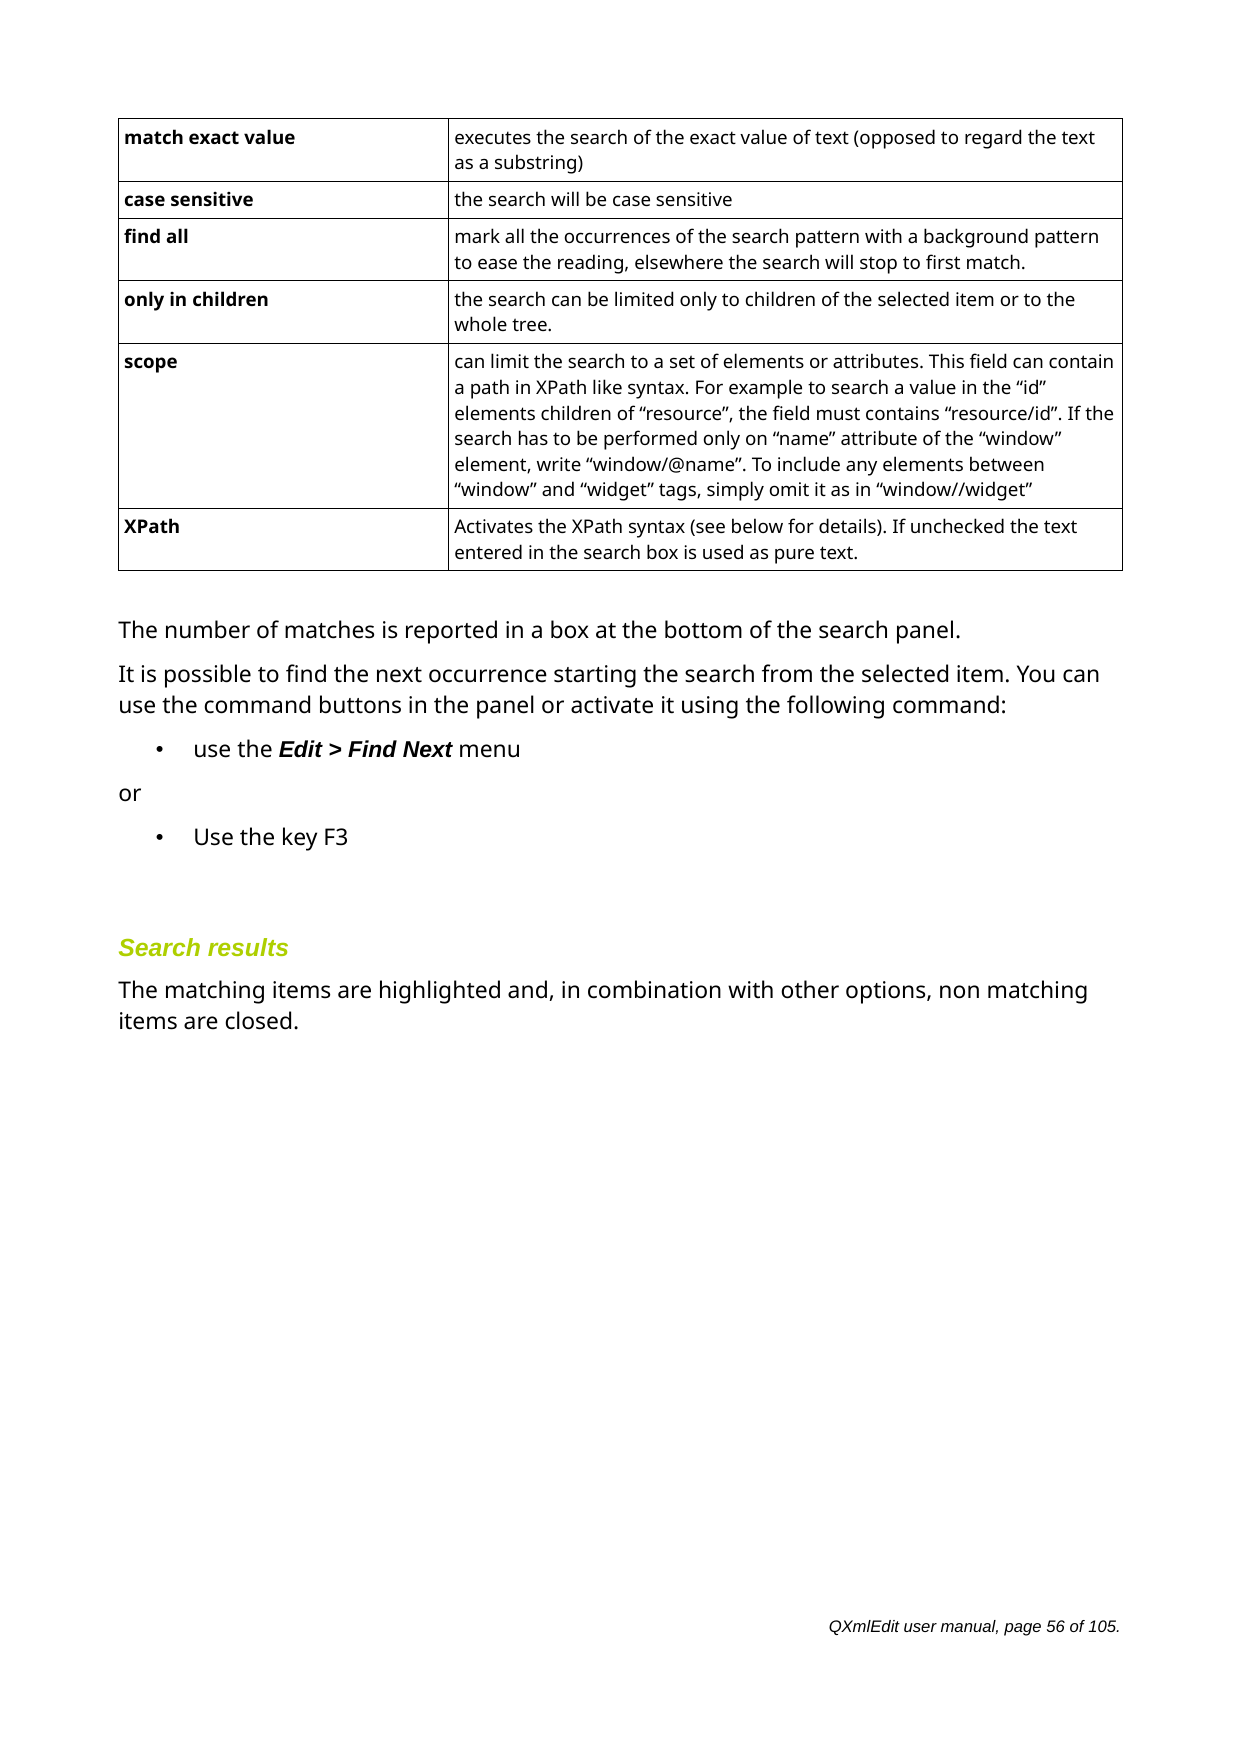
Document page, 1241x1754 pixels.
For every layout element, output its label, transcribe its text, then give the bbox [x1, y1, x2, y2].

table_cell XPath [119, 509, 448, 570]
text It is possible to find the next occurrence starting the search from the selected item. You can use the command buttons in the panel or activate it using the following command: [118, 658, 1122, 720]
table_cell scope [119, 344, 448, 508]
text or [118, 777, 1122, 808]
table_cell Activates the XPath syntax (see below for details). If unchecked the text entered in the search box is used as pure text. [449, 509, 1122, 570]
table_cell case sensitive [119, 182, 448, 218]
table_cell the search will be case sensitive [449, 182, 1122, 218]
text The matching items are highlighted and, in combination with other options, non matching items are closed. [118, 974, 1122, 1036]
subtitle Search results [118, 933, 1122, 961]
table_cell find all [119, 219, 448, 280]
text The number of matches is reported in a box at the bottom of the search panel. [118, 614, 1122, 645]
table_cell executes the search of the exact value of text (opposed to regard the text as a substring) [449, 119, 1122, 181]
table_cell only in children [119, 281, 448, 343]
table_cell mark all the occurrences of the search pattern with a background pattern to ease the reading, elsewhere the search will stop to first match. [449, 219, 1122, 280]
table_cell can limit the search to a set of elements or attributes. This field can contain a path in XPath like syntax. For example to search a value in the “id” elements children of “resource”, the field must contains “resource/id”. If the search has to be performed only on “name” attribute of the “window” element, write “window/@name”. To include any elements between “window” and “widget” tags, simply omit it as in “window//widget” [449, 344, 1122, 508]
table_cell match exact value [119, 119, 448, 181]
list Use the key F3 [156, 820, 1122, 852]
table_cell the search can be limited only to children of the selected item or to the whole tree. [449, 281, 1122, 343]
list use the Edit > Find Next menu [156, 733, 1122, 764]
